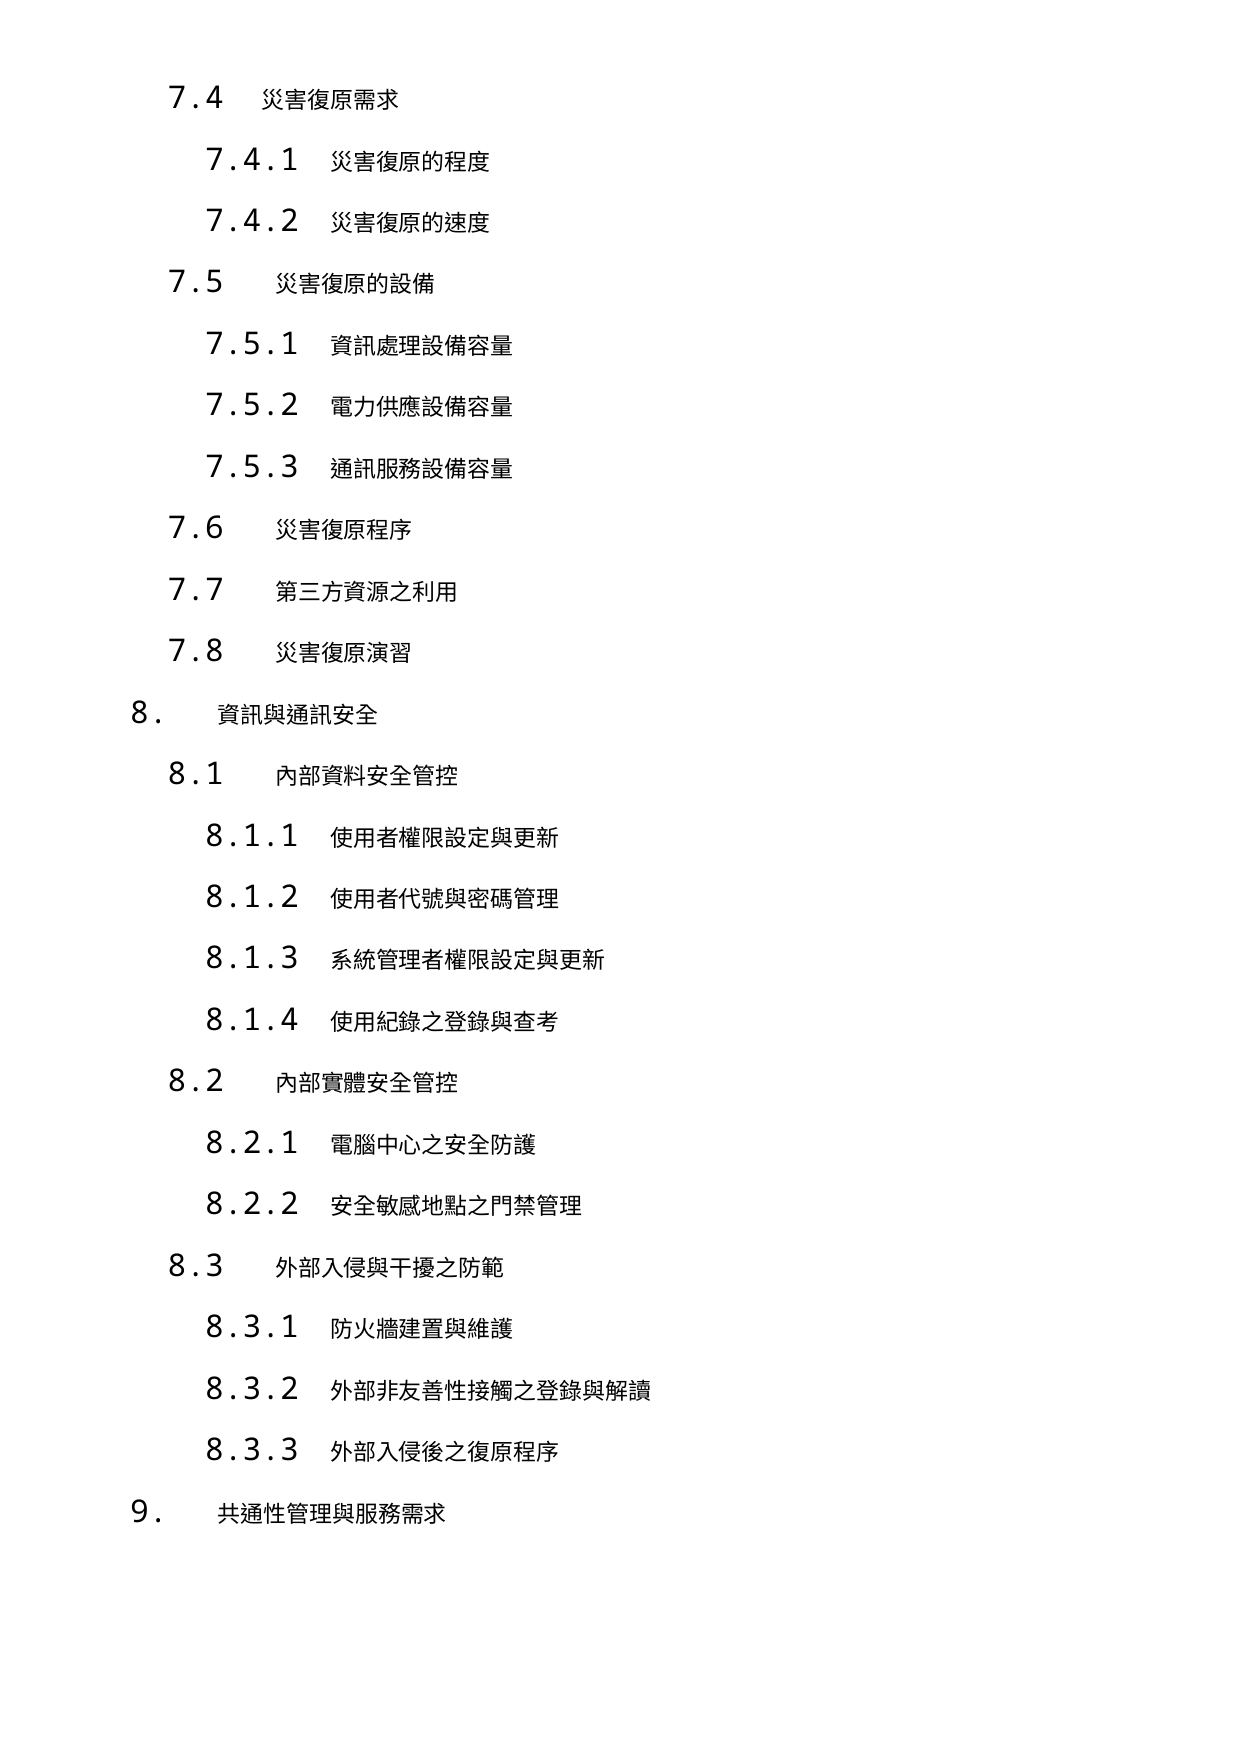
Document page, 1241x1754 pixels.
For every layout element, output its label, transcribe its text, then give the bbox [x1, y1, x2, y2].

list 使用者權限設定與更新 [205, 812, 1110, 855]
list 電力供應設備容量 [205, 382, 1110, 425]
list 電腦中心之安全防護 [205, 1120, 1110, 1162]
list 外部入侵與干擾之防範 [167, 1243, 1110, 1285]
list 資訊與通訊安全 [130, 689, 1110, 732]
list 使用者代號與密碼管理 [205, 874, 1110, 917]
list 共通性管理與服務需求 [130, 1488, 1110, 1531]
list 災害復原的程度 [205, 136, 1110, 179]
list 第三方資源之利用 [167, 567, 1110, 609]
list 災害復原演習 [167, 628, 1110, 671]
list 災害復原程序 [167, 505, 1110, 548]
list 災害復原的設備 [167, 259, 1110, 302]
list 災害復原需求 [167, 75, 1110, 118]
list 系統管理者權限設定與更新 [205, 935, 1110, 978]
list 災害復原的速度 [205, 198, 1110, 241]
list 使用紀錄之登錄與查考 [205, 997, 1110, 1039]
list 防火牆建置與維護 [205, 1304, 1110, 1347]
list 內部資料安全管控 [167, 751, 1110, 794]
list 安全敏感地點之門禁管理 [205, 1181, 1110, 1224]
list 外部非友善性接觸之登錄與解讀 [205, 1366, 1110, 1408]
list 資訊處理設備容量 [205, 321, 1110, 363]
list 通訊服務設備容量 [205, 444, 1110, 486]
list 內部實體安全管控 [167, 1058, 1110, 1101]
list 外部入侵後之復原程序 [205, 1427, 1110, 1470]
